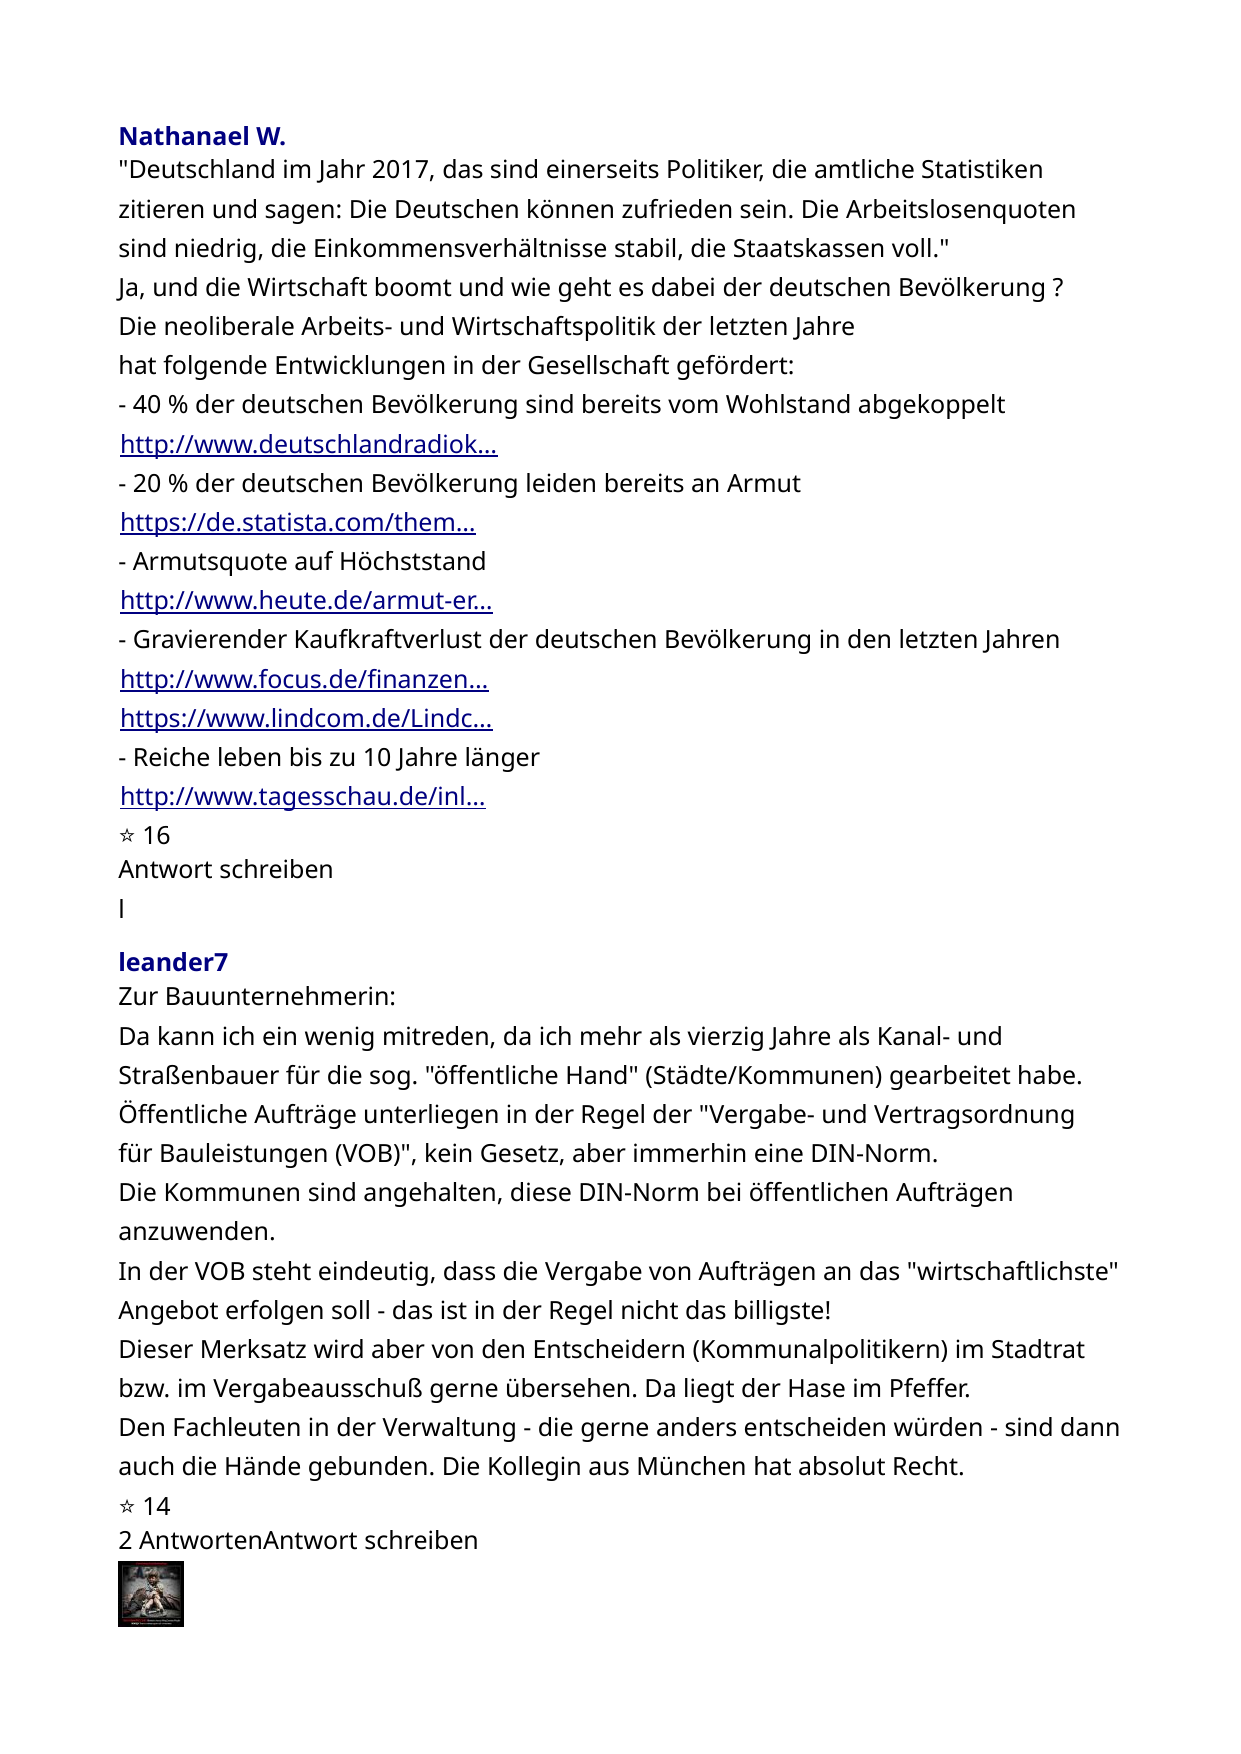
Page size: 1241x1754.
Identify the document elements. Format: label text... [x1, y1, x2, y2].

text Öffentliche Aufträge unterliegen in der Regel der "Vergabe- und Vertragsordnung für Bauleistungen (VOB)", kein Gesetz, aber immerhin eine DIN-Norm. Die Kommunen sind angehalten, diese DIN-Norm bei öffentlichen Aufträgen anzuwenden. [118, 1097, 1122, 1248]
text - Armutsquote auf Höchststand [118, 544, 1122, 578]
text http://www.tagesschau.de/inl… [118, 779, 1122, 813]
text https://www.lindcom.de/Lindc… [118, 701, 1122, 734]
text ⭐️ 16 [118, 818, 1122, 852]
picture [118, 1561, 184, 1627]
text Zur Bauunternehmerin: [118, 979, 1122, 1013]
text l [118, 891, 1122, 925]
text "Deutschland im Jahr 2017, das sind einerseits Politiker, die amtliche Statistiken zitieren und sagen: Die Deutschen können zufrieden sein. Die Arbeitslosenquoten sind niedrig, die Einkommensverhältnisse stabil, die Staatskassen voll." [118, 152, 1122, 264]
text - 40 % der deutschen Bevölkerung sind bereits vom Wohlstand abgekoppelt [118, 387, 1122, 421]
text https://de.statista.com/them… [118, 505, 1122, 539]
subtitle Nathanael W. [118, 118, 1122, 152]
text Antwort schreiben [118, 852, 1122, 886]
text http://www.deutschlandradiok… [118, 426, 1122, 460]
text - 20 % der deutschen Bevölkerung leiden bereits an Armut [118, 466, 1122, 499]
text Die neoliberale Arbeits- und Wirtschaftspolitik der letzten Jahre hat folgende Entwicklungen in der Gesellschaft gefördert: [118, 309, 1122, 382]
subtitle leander7 [118, 945, 1122, 979]
text Da kann ich ein wenig mitreden, da ich mehr als vierzig Jahre als Kanal- und Straßenbauer für die sog. "öffentliche Hand" (Städte/Kommunen) gearbeitet habe. [118, 1018, 1122, 1091]
text http://www.focus.de/finanzen… [118, 661, 1122, 695]
text 2 AntwortenAntwort schreiben [118, 1522, 1122, 1556]
text - Reiche leben bis zu 10 Jahre länger [118, 740, 1122, 774]
text ⭐️ 14 [118, 1488, 1122, 1522]
text http://www.heute.de/armut-er… [118, 583, 1122, 617]
text Dieser Merksatz wird aber von den Entscheidern (Kommunalpolitikern) im Stadtrat bzw. im Vergabeausschuß gerne übersehen. Da liegt der Hase im Pfeffer. Den Fachleuten in der Verwaltung - die gerne anders entscheiden würden - sind dann auch die Hände gebunden. Die Kollegin aus München hat absolut Recht. [118, 1332, 1122, 1483]
text - Gravierender Kaufkraftverlust der deutschen Bevölkerung in den letzten Jahren [118, 622, 1122, 656]
text In der VOB steht eindeutig, dass die Vergabe von Aufträgen an das "wirtschaftlichste" Angebot erfolgen soll - das ist in der Regel nicht das billigste! [118, 1253, 1122, 1326]
text Ja, und die Wirtschaft boomt und wie geht es dabei der deutschen Bevölkerung ? [118, 270, 1122, 304]
